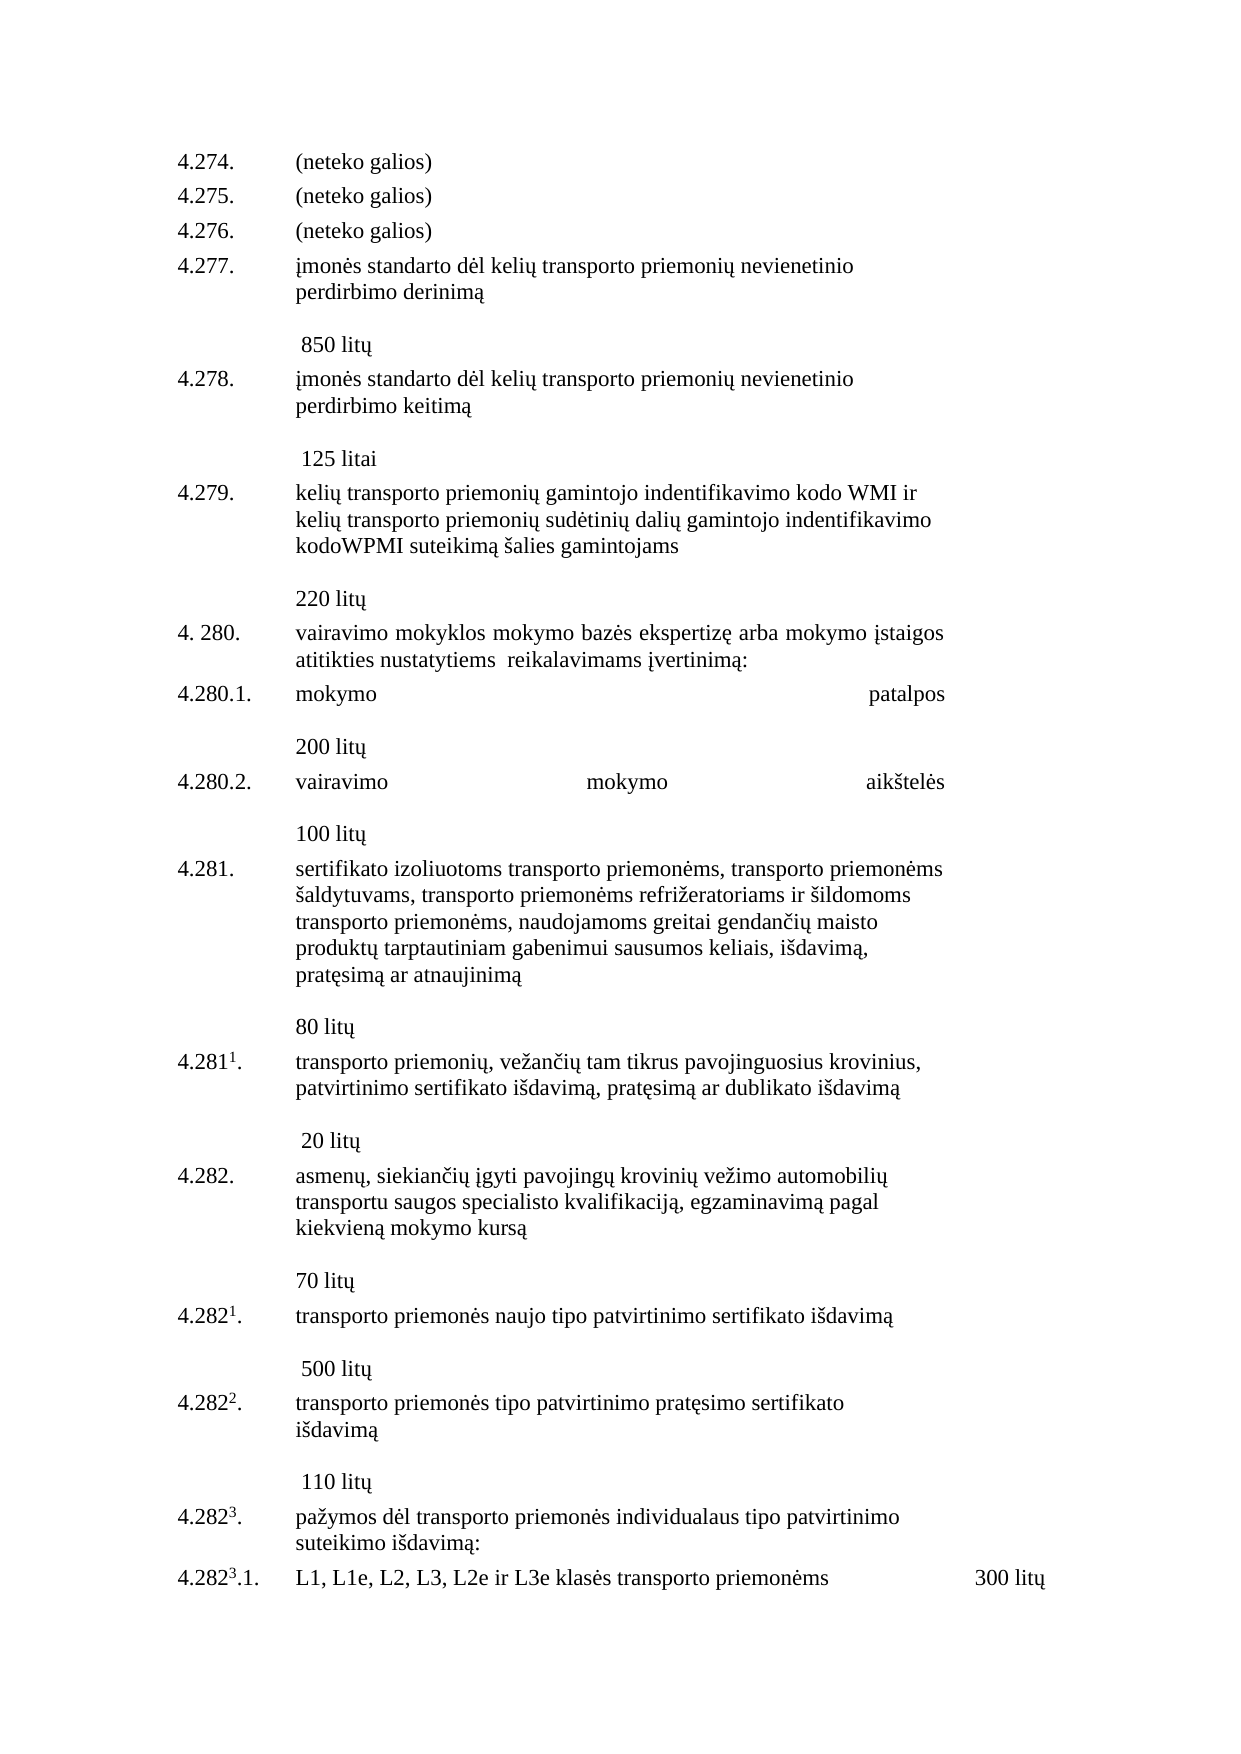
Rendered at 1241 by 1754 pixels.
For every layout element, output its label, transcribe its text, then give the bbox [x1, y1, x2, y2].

text 4.2822. transporto priemonės tipo patvirtinimo pratęsimo sertifikato išdavimą 110 litų [177, 1389, 930, 1495]
text 4.2821. transporto priemonės naujo tipo patvirtinimo sertifikato išdavimą 500 litų [177, 1302, 930, 1381]
text 4.275. (neteko galios) [177, 182, 945, 209]
text 4.2823.1. L1, L1e, L2, L3, L2e ir L3e klasės transporto priemonėms 300 litų [177, 1564, 1240, 1590]
text 4.277. įmonės standarto dėl kelių transporto priemonių nevienetinio perdirbimo derinimą 850 litų [177, 252, 930, 357]
text 4.276. (neteko galios) [177, 217, 945, 243]
text 4.280.1. mokymo patalpos 200 litų [177, 680, 945, 759]
text 4. 280. vairavimo mokyklos mokymo bazės ekspertizę arba mokymo įstaigos atitikties nustatytiems reikalavimams įvertinimą: [177, 619, 945, 672]
text 4.274. (neteko galios) [177, 148, 945, 174]
text 4.282. asmenų, siekiančių įgyti pavojingų krovinių vežimo automobilių transportu saugos specialisto kvalifikaciją, egzaminavimą pagal kiekvieną mokymo kursą 70 litų [177, 1162, 945, 1293]
text 4.278. įmonės standarto dėl kelių transporto priemonių nevienetinio perdirbimo keitimą 125 litai [177, 366, 930, 471]
text 4.281. sertifikato izoliuotoms transporto priemonėms, transporto priemonėms šaldytuvams, transporto priemonėms refrižeratoriams ir šildomoms transporto priemonėms, naudojamoms greitai gendančių maisto produktų tarptautiniam gabenimui sausumos keliais, išdavimą, pratęsimą ar atnaujinimą 80 litų [177, 855, 945, 1040]
text 4.280.2. vairavimo mokymo aikštelės 100 litų [177, 768, 945, 847]
text 4.2811. transporto priemonių, vežančių tam tikrus pavojinguosius krovinius, patvirtinimo sertifikato išdavimą, pratęsimą ar dublikato išdavimą 20 litų [177, 1048, 930, 1153]
text 4.279. kelių transporto priemonių gamintojo indentifikavimo kodo WMI ir kelių transporto priemonių sudėtinių dalių gamintojo indentifikavimo kodoWPMI suteikimą šalies gamintojams 220 litų [177, 479, 945, 611]
text 4.2823. pažymos dėl transporto priemonės individualaus tipo patvirtinimo suteikimo išdavimą: [177, 1503, 930, 1556]
